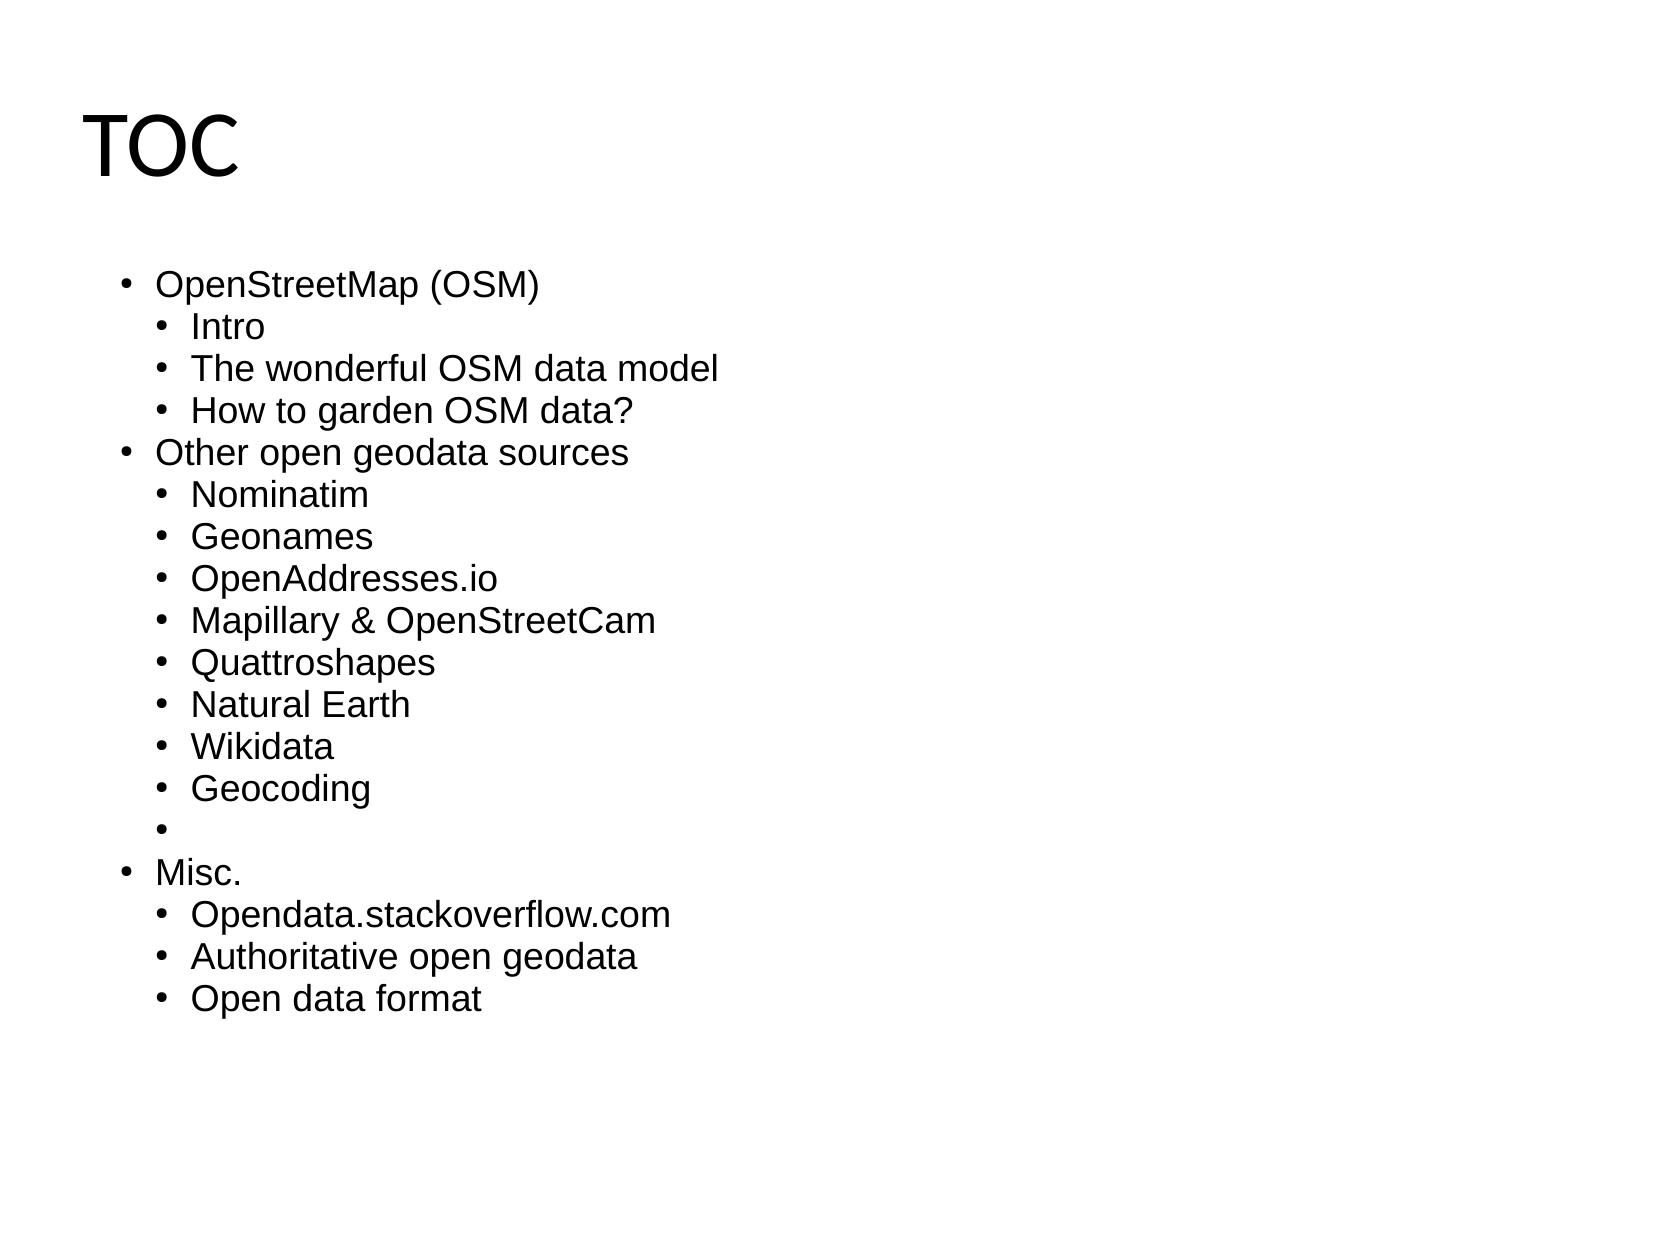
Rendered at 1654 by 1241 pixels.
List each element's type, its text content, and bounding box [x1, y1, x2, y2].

text_box OpenStreetMap (OSM) Intro The wonderful OSM data model How to garden OSM data? Other open geodata sources Nominatim Geonames OpenAddresses.io Mapillary & OpenStreetCam Quattroshapes Natural Earth Wikidata Geocoding Misc. Opendata.stackoverflow.com Authoritative open geodata Open data format [105, 256, 1276, 1027]
title TOC [82, 49, 1571, 257]
